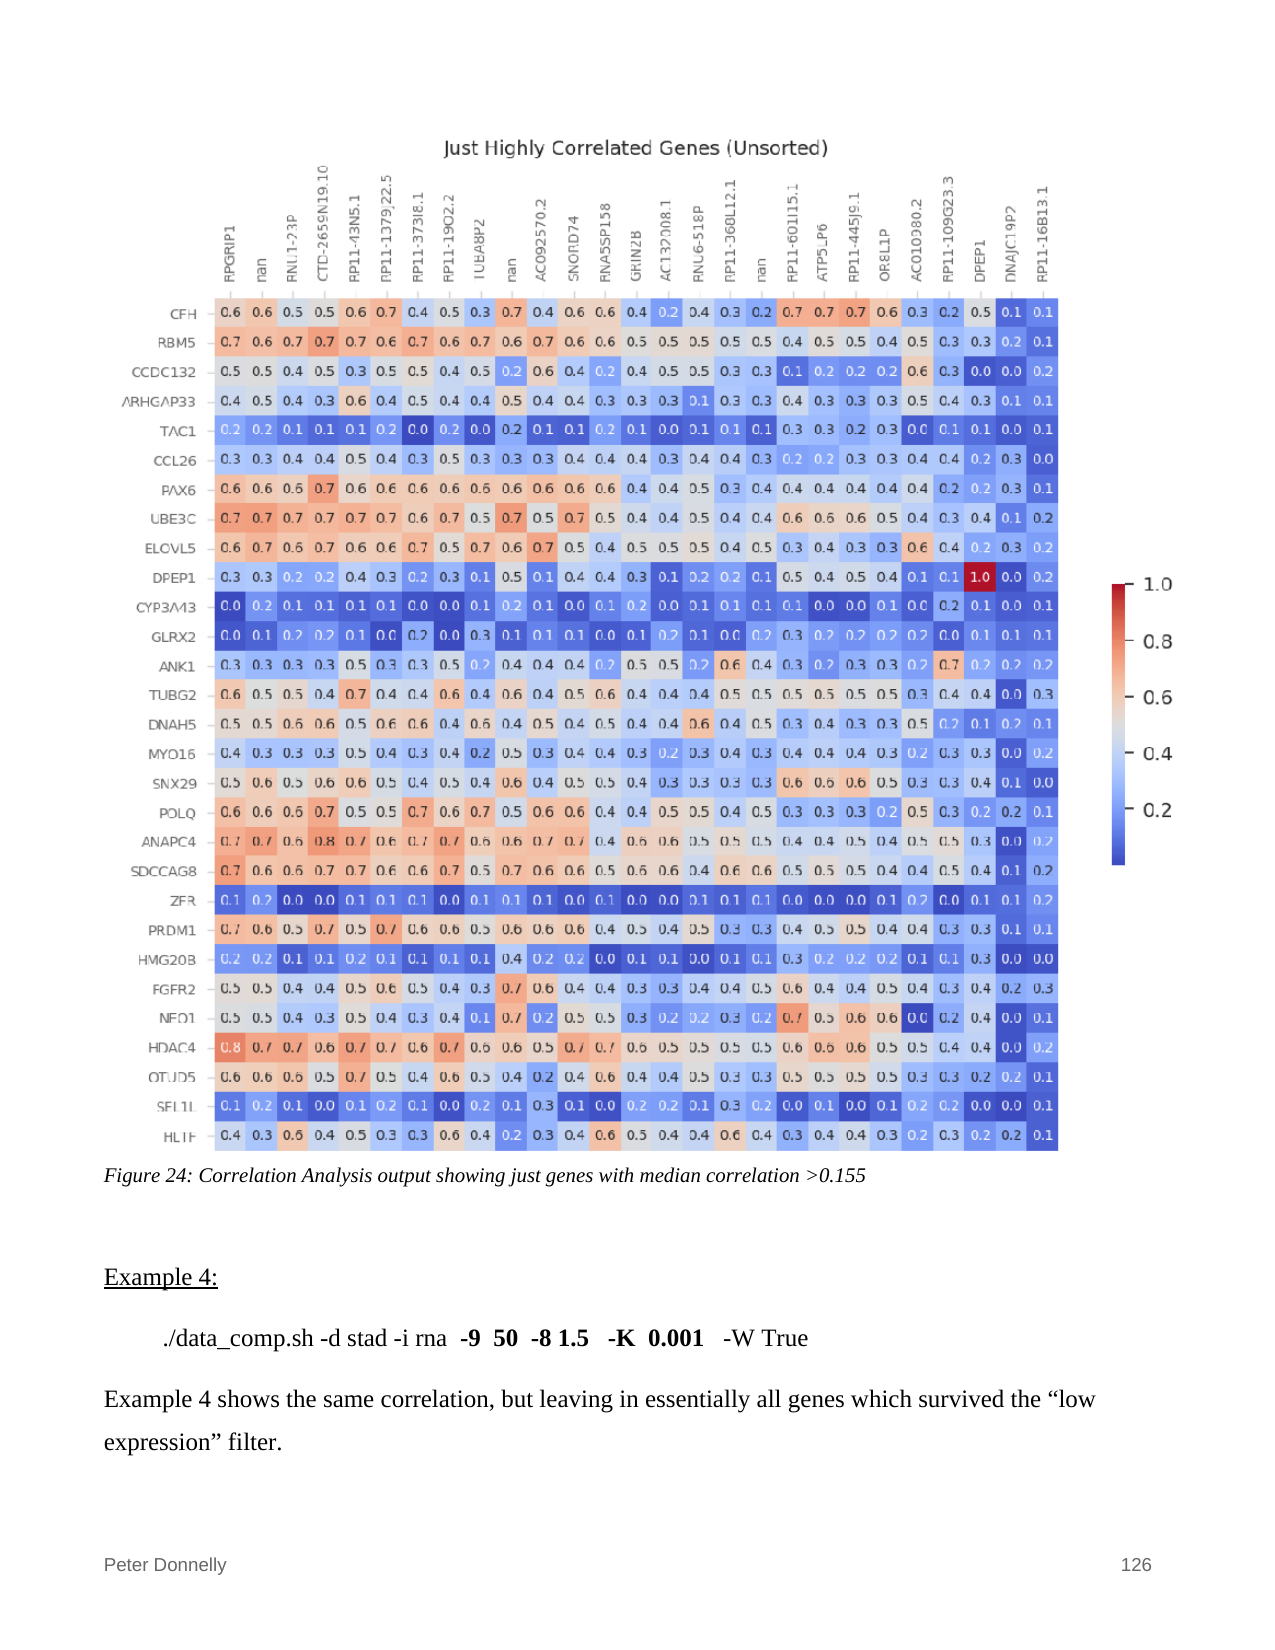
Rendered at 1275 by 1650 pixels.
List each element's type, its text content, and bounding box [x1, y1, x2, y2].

text Example 4 shows the same correlation, but leaving in essentially all genes which survived the “low expression” filter. [103, 1384, 1181, 1456]
text ./data_comp.sh -d stad -i rna -9 50 -8 1.5 -K 0.001 -W True [162, 1323, 1181, 1352]
text Example 4: [103, 1262, 1181, 1291]
text Figure 24: Correlation Analysis output showing just genes with median correlation >0.155 [103, 1163, 1181, 1187]
picture [103, 132, 1182, 1163]
